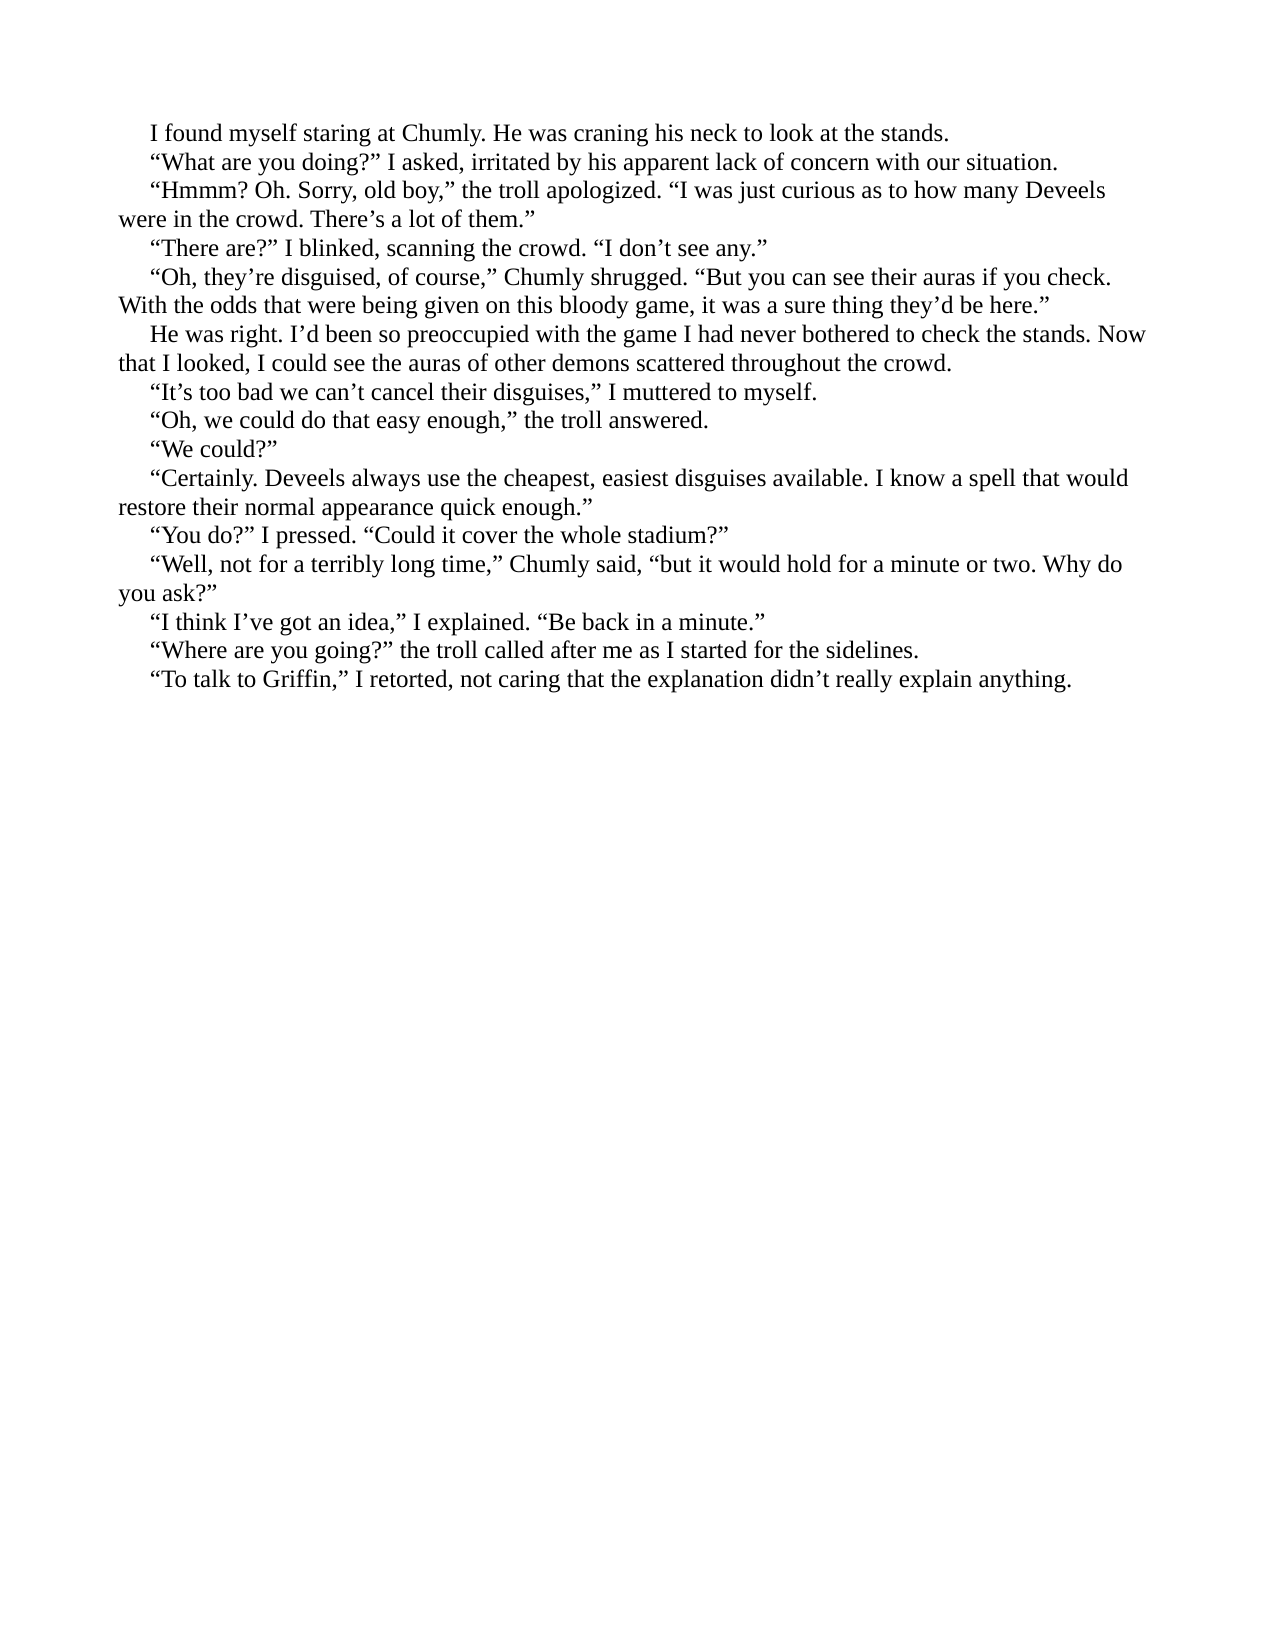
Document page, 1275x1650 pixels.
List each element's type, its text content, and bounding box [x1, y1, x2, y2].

text “Certainly. Deveels always use the cheapest, easiest disguises available. I know a spell that would restore their normal appearance quick enough.” [118, 463, 1157, 521]
text “To talk to Griffin,” I retorted, not caring that the explanation didn’t really explain anything. [118, 664, 1157, 693]
text “I think I’ve got an idea,” I explained. “Be back in a minute.” [118, 607, 1157, 636]
text “Oh, they’re disguised, of course,” Chumly shrugged. “But you can see their auras if you check. With the odds that were being given on this bloody game, it was a sure thing they’d be here.” [118, 262, 1157, 319]
text “There are?” I blinked, scanning the crowd. “I don’t see any.” [118, 233, 1157, 262]
text “Well, not for a terribly long time,” Chumly said, “but it would hold for a minute or two. Why do you ask?” [118, 549, 1157, 607]
text “Hmmm? Oh. Sorry, old boy,” the troll apologized. “I was just curious as to how many Deveels were in the crowd. There’s a lot of them.” [118, 176, 1157, 233]
text I found myself staring at Chumly. He was craning his neck to look at the stands. [118, 118, 1157, 147]
text “It’s too bad we can’t cancel their disguises,” I muttered to myself. [118, 377, 1157, 406]
text “Where are you going?” the troll called after me as I started for the sidelines. [118, 636, 1157, 664]
text “You do?” I pressed. “Could it cover the whole stadium?” [118, 521, 1157, 549]
text “What are you doing?” I asked, irritated by his apparent lack of concern with our situation. [118, 147, 1157, 176]
text He was right. I’d been so preoccupied with the game I had never bothered to check the stands. Now that I looked, I could see the auras of other demons scattered throughout the crowd. [118, 319, 1157, 377]
text “We could?” [118, 434, 1157, 463]
text “Oh, we could do that easy enough,” the troll answered. [118, 406, 1157, 434]
